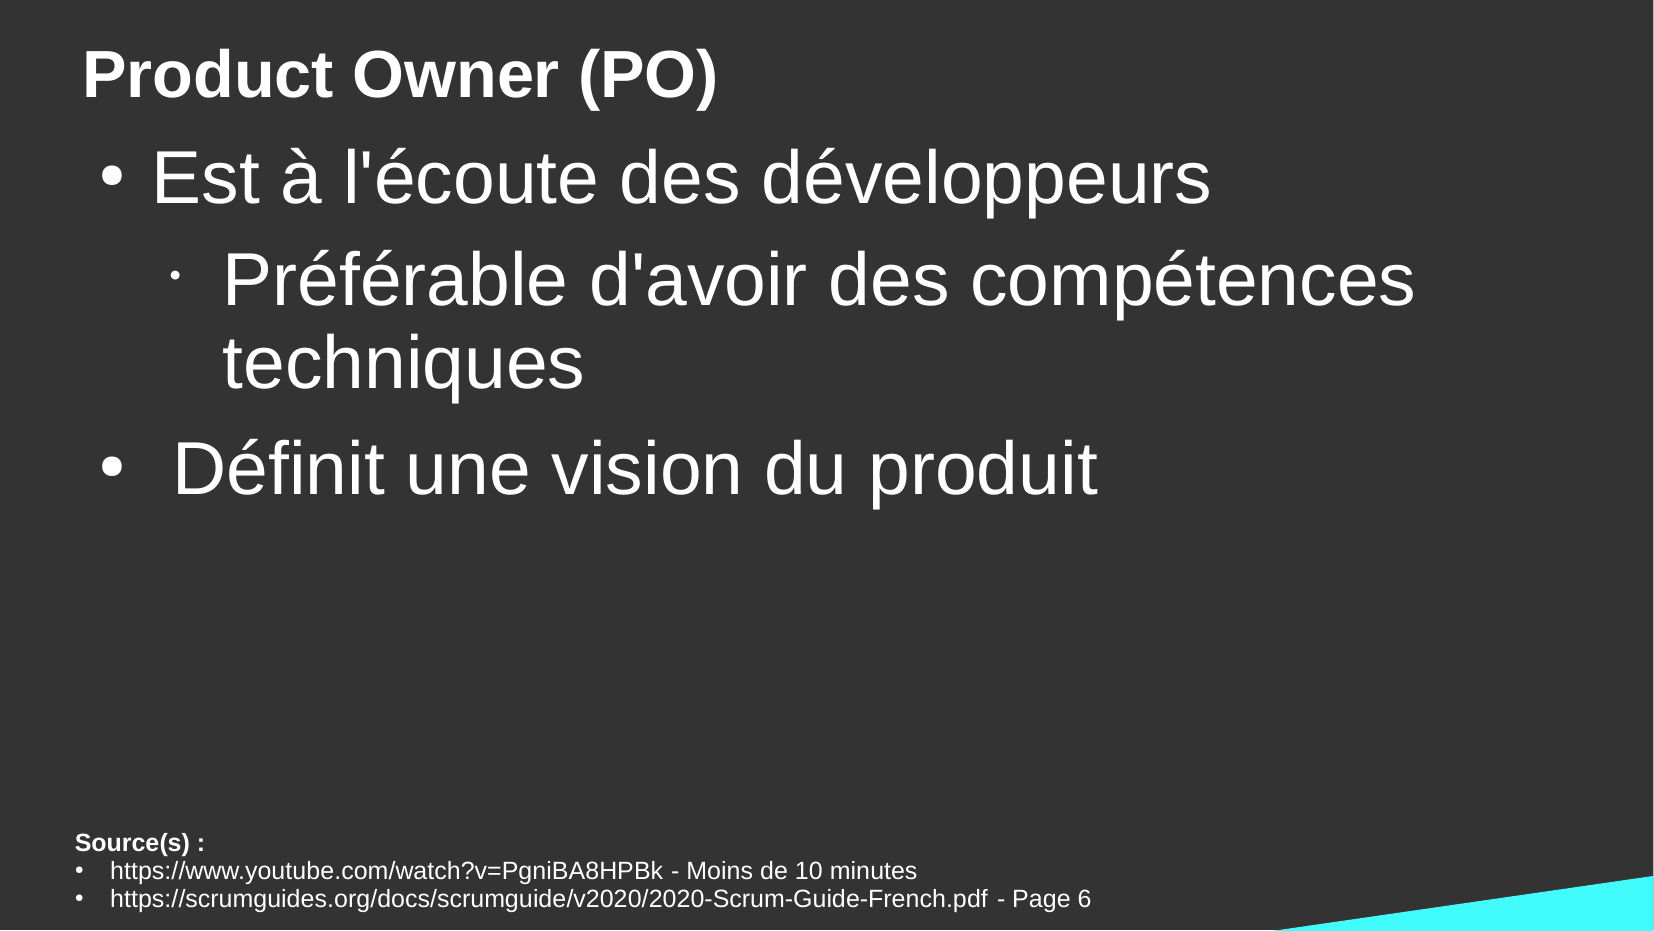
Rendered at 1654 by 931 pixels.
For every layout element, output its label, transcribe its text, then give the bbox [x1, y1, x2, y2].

list Est à l'écoute des développeurs Préférable d'avoir des compétences techniques Définit une vision du produit [80, 135, 1620, 709]
title Product Owner (PO) [82, 37, 1571, 122]
text_box [1271, 875, 1654, 931]
text_box Source(s) : https://www.youtube.com/watch?v=PgniBA8HPBk - Moins de 10 minutes https://scrumguides.org/docs/scrumguide/v2020/2020-Scrum-Guide-French.pdf - Page 6 [60, 821, 1546, 921]
